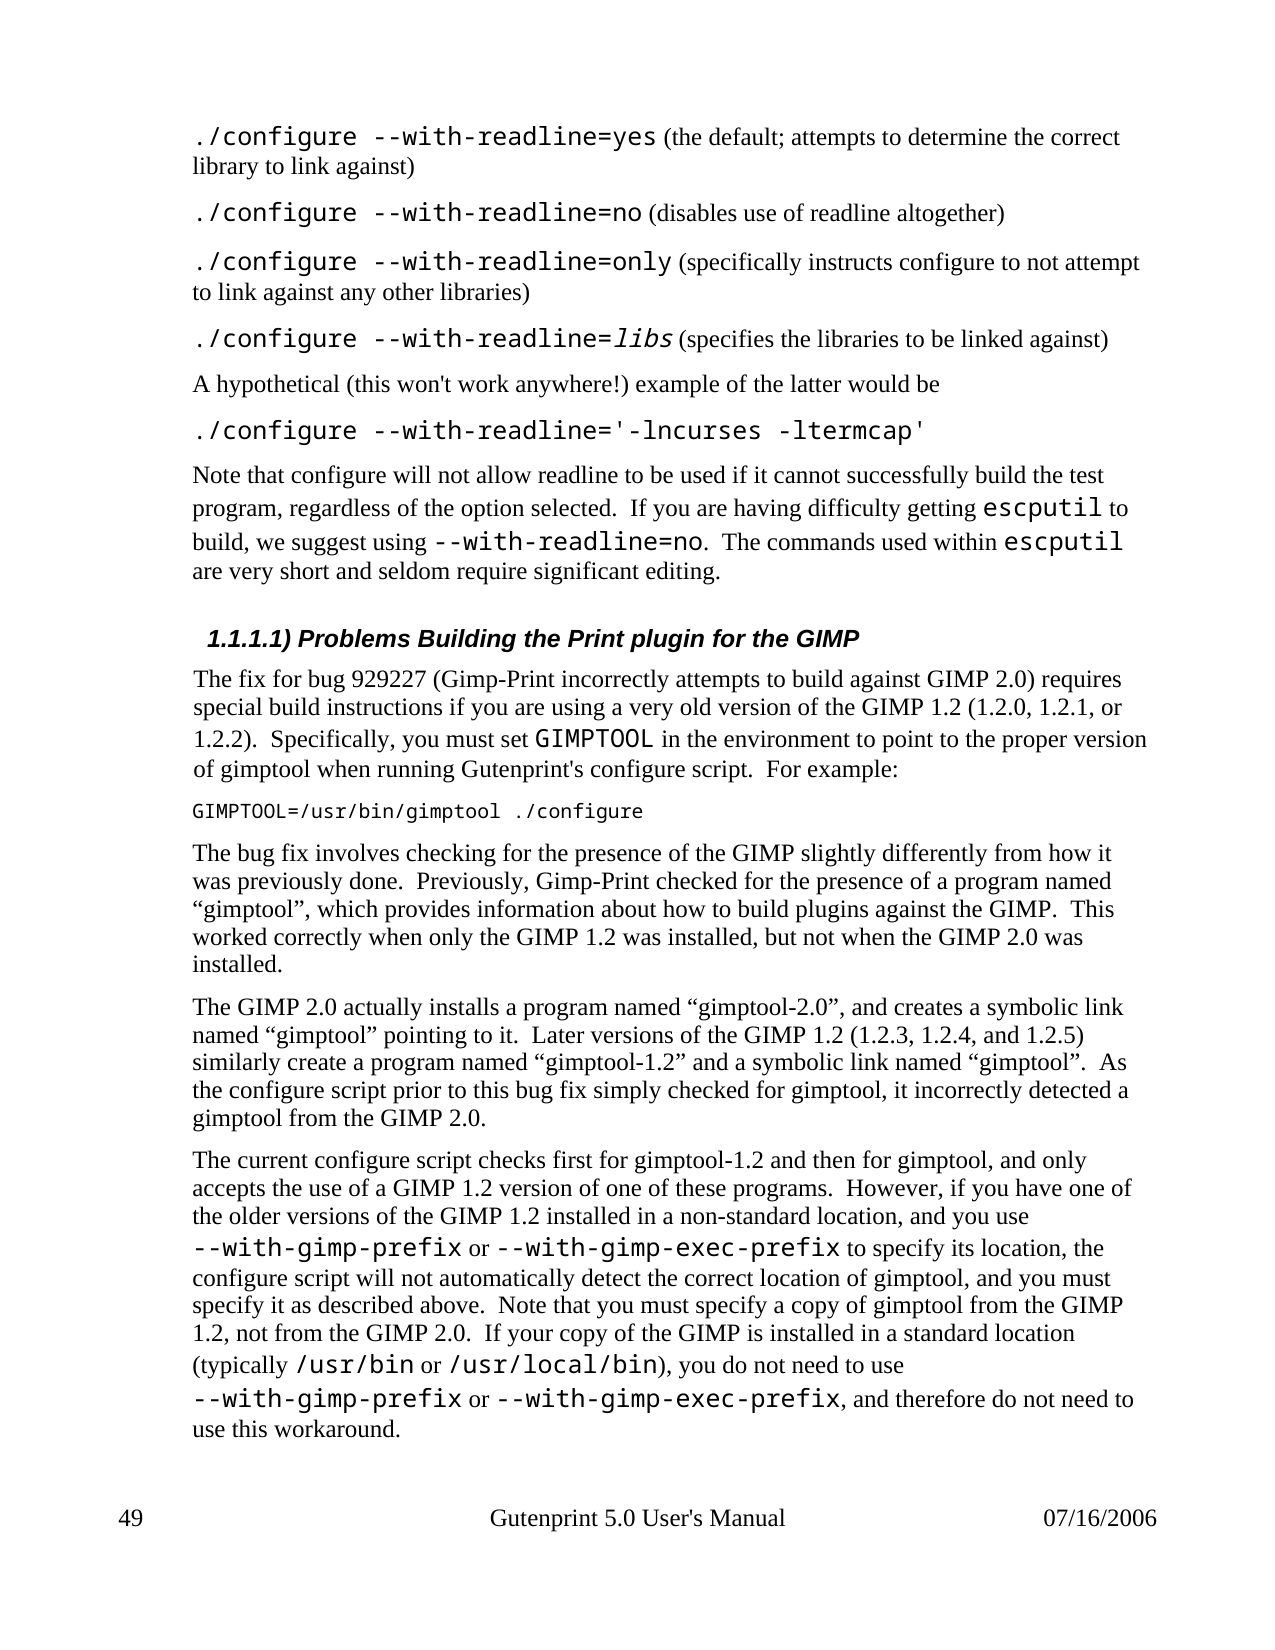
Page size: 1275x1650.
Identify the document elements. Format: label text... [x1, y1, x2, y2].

text ./configure --with-readline=no (disables use of readline altogether) [192, 195, 1157, 229]
text ./configure --with-readline=yes (the default; attempts to determine the correct library to link against) [192, 118, 1157, 180]
subtitle Problems Building the Print plugin for the GIMP [207, 625, 1157, 653]
text ./configure --with-readline=libs (specifies the libraries to be linked against) [192, 321, 1157, 355]
text The bug fix involves checking for the presence of the GIMP slightly differently from how it was previously done. Previously, Gimp-Print checked for the presence of a program named “gimptool”, which provides information about how to build plugins against the GIMP. This worked correctly when only the GIMP 1.2 was installed, but not when the GIMP 2.0 was installed. [192, 839, 1157, 978]
text Note that configure will not allow readline to be used if it cannot successfully build the test program, regardless of the option selected. If you are having difficulty getting escputil to build, we suggest using --with-readline=no. The commands used within escputil are very short and seldom require significant editing. [192, 462, 1157, 585]
text A hypothetical (this won't work anywhere!) example of the latter would be [192, 370, 1157, 397]
text The current configure script checks first for gimptool-1.2 and then for gimptool, and only accepts the use of a GIMP 1.2 version of one of these programs. However, if you have one of the older versions of the GIMP 1.2 installed in a non-standard location, and you use ‑‑with‑gimp‑prefix or ‑‑with‑gimp‑exec‑prefix to specify its location, the configure script will not automatically detect the correct location of gimptool, and you must specify it as described above. Note that you must specify a copy of gimptool from the GIMP 1.2, not from the GIMP 2.0. If your copy of the GIMP is installed in a standard location (typically /usr/bin or /usr/local/bin), you do not need to use ‑‑with‑gimp‑prefix or ‑‑with‑gimp-exec-prefix, and therefore do not need to use this workaround. [192, 1147, 1157, 1443]
text GIMPTOOL=/usr/bin/gimptool ./configure [192, 797, 1157, 824]
text ./configure --with-readline=only (specifically instructs configure to not attempt to link against any other libraries) [192, 244, 1157, 306]
text The GIMP 2.0 actually installs a program named “gimptool-2.0”, and creates a symbolic link named “gimptool” pointing to it. Later versions of the GIMP 1.2 (1.2.3, 1.2.4, and 1.2.5) similarly create a program named “gimptool-1.2” and a symbolic link named “gimptool”. As the configure script prior to this bug fix simply checked for gimptool, it incorrectly detected a gimptool from the GIMP 2.0. [192, 993, 1157, 1132]
list The fix for bug 929227 (Gimp-Print incorrectly attempts to build against GIMP 2.0) requires special build instructions if you are using a very old version of the GIMP 1.2 (1.2.0, 1.2.1, or 1.2.2). Specifically, you must set GIMPTOOL in the environment to point to the proper version of gimptool when running Gutenprint's configure script. For example: [156, 665, 1157, 782]
text ./configure --with-readline='-lncurses -ltermcap' [192, 412, 1157, 447]
